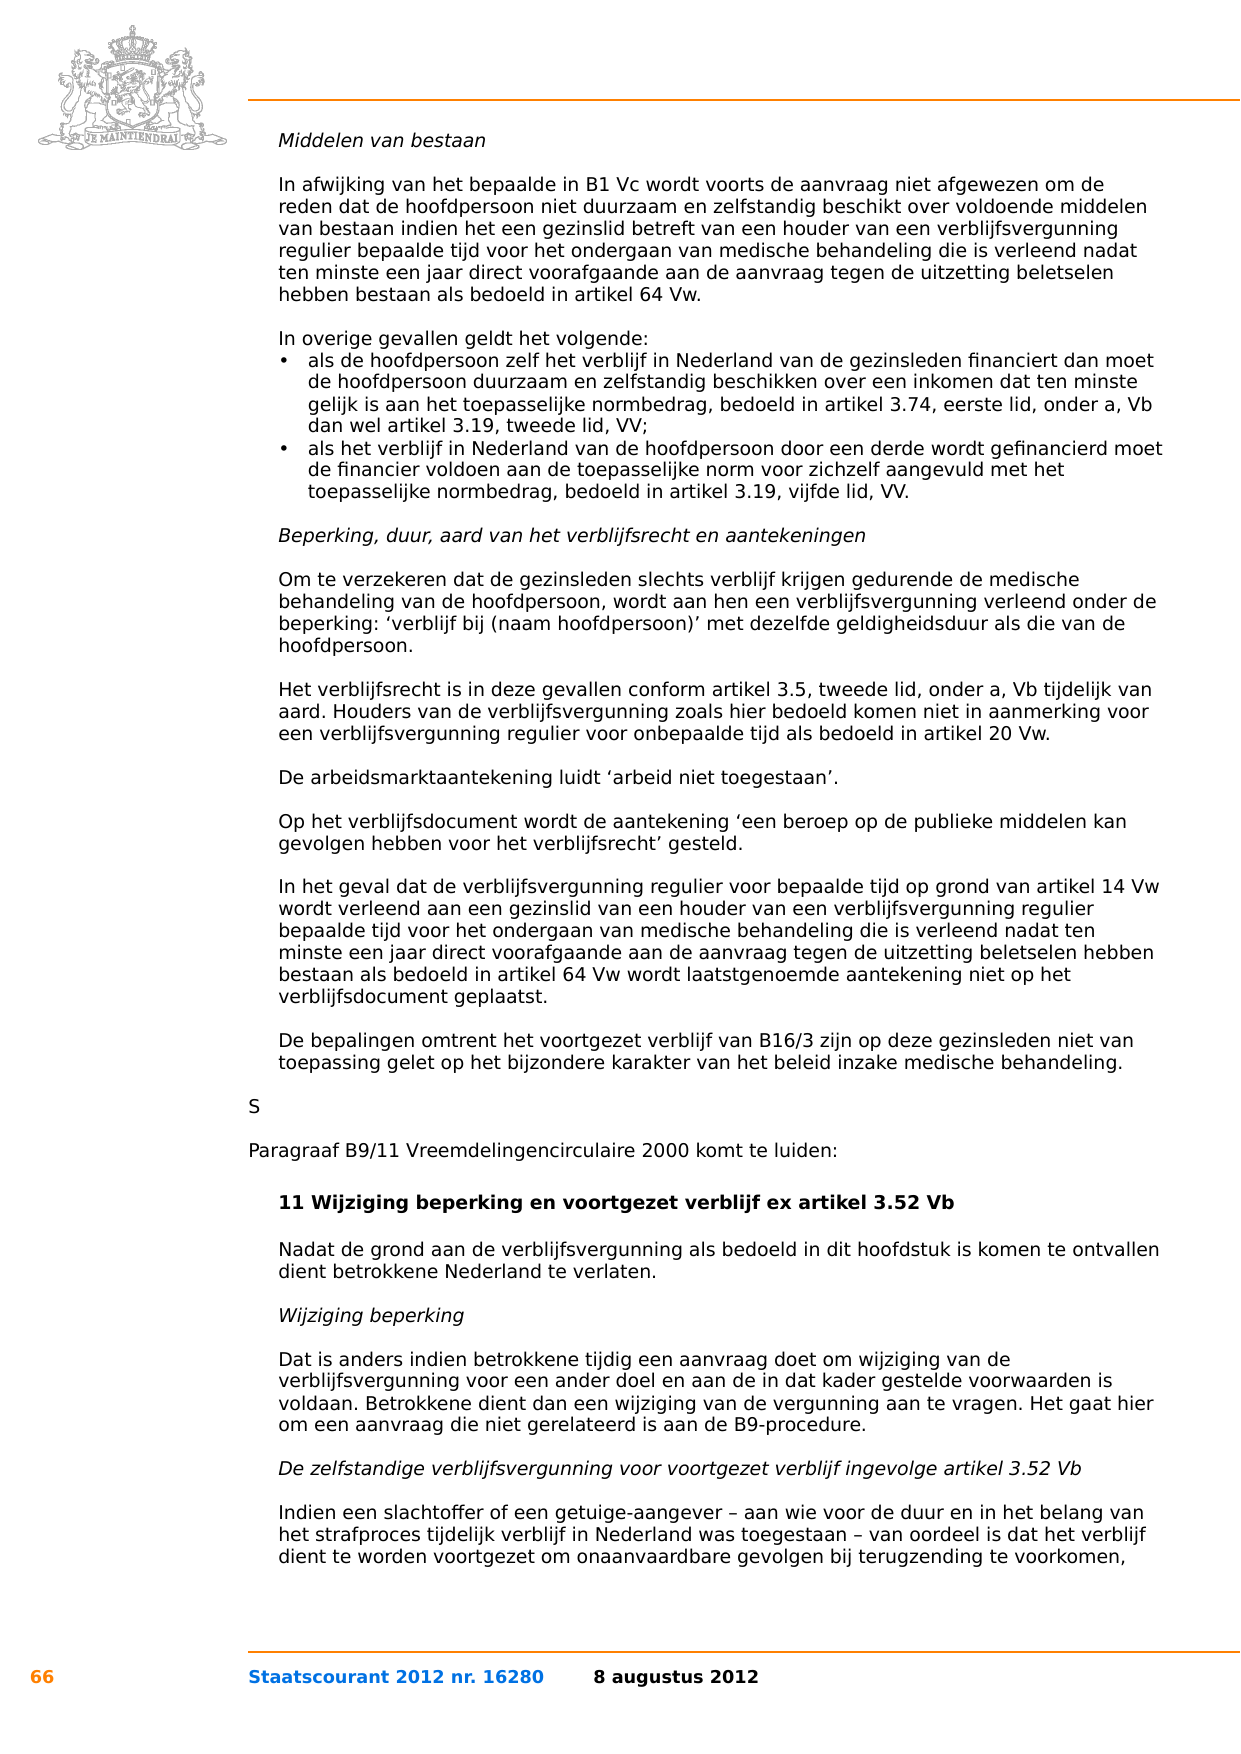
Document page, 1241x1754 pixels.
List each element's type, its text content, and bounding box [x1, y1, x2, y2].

text Indien een slachtoffer of een getuige-aangever – aan wie voor de duur en in het belang van het strafproces tijdelijk verblijf in Nederland was toegestaan – van oordeel is dat het verblijf dient te worden voortgezet om onaanvaardbare gevolgen bij terugzending te voorkomen, [278, 1502, 1163, 1568]
subtitle De zelfstandige verblijfsvergunning voor voortgezet verblijf ingevolge artikel 3.52 Vb [278, 1458, 1163, 1480]
subtitle Wijziging beperking [278, 1304, 1163, 1327]
text Nadat de grond aan de verblijfsvergunning als bedoeld in dit hoofdstuk is komen te ontvallen dient betrokkene Nederland te verlaten. [278, 1239, 1163, 1283]
text • als het verblijf in Nederland van de hoofdpersoon door een derde wordt gefinancierd moet de financier voldoen aan de toepasselijke norm voor zichzelf aangevuld met het toepasselijke normbedrag, bedoeld in artikel 3.19, vijfde lid, VV. [278, 437, 1163, 503]
text In het geval dat de verblijfsvergunning regulier voor bepaalde tijd op grond van artikel 14 Vw wordt verleend aan een gezinslid van een houder van een verblijfsvergunning regulier bepaalde tijd voor het ondergaan van medische behandeling die is verleend nadat ten minste een jaar direct voorafgaande aan de aanvraag tegen de uitzetting beletselen hebben bestaan als bedoeld in artikel 64 Vw wordt laatstgenoemde aantekening niet op het verblijfsdocument geplaatst. [278, 876, 1163, 1008]
text In afwijking van het bepaalde in B1 Vc wordt voorts de aanvraag niet afgewezen om de reden dat de hoofdpersoon niet duurzaam en zelfstandig beschikt over voldoende middelen van bestaan indien het een gezinslid betreft van een houder van een verblijfsvergunning regulier bepaalde tijd voor het ondergaan van medische behandeling die is verleend nadat ten minste een jaar direct voorafgaande aan de aanvraag tegen de uitzetting beletselen hebben bestaan als bedoeld in artikel 64 Vw. [278, 174, 1163, 306]
picture [38, 25, 227, 150]
text • als de hoofdpersoon zelf het verblijf in Nederland van de gezinsleden financiert dan moet de hoofdpersoon duurzaam en zelfstandig beschikken over een inkomen dat ten minste gelijk is aan het toepasselijke normbedrag, bedoeld in artikel 3.74, eerste lid, onder a, Vb dan wel artikel 3.19, tweede lid, VV; [278, 349, 1163, 437]
text De arbeidsmarktaantekening luidt ‘arbeid niet toegestaan’. [278, 767, 1163, 789]
text Dat is anders indien betrokkene tijdig een aanvraag doet om wijziging van de verblijfsvergunning voor een ander doel en aan de in dat kader gestelde voorwaarden is voldaan. Betrokkene dient dan een wijziging van de vergunning aan te vragen. Het gaat hier om een aanvraag die niet gerelateerd is aan de B9-procedure. [278, 1348, 1163, 1436]
text Het verblijfsrecht is in deze gevallen conform artikel 3.5, tweede lid, onder a, Vb tijdelijk van aard. Houders van de verblijfsvergunning zoals hier bedoeld komen niet in aanmerking voor een verblijfsvergunning regulier voor onbepaalde tijd als bedoeld in artikel 20 Vw. [278, 679, 1163, 745]
subtitle Beperking, duur, aard van het verblijfsrecht en aantekeningen [278, 525, 1163, 547]
text In overige gevallen geldt het volgende: [278, 327, 1163, 349]
subtitle Middelen van bestaan [278, 130, 1163, 152]
text De bepalingen omtrent het voortgezet verblijf van B16/3 zijn op deze gezinsleden niet van toepassing gelet op het bijzondere karakter van het beleid inzake medische behandeling. [278, 1030, 1163, 1074]
text Om te verzekeren dat de gezinsleden slechts verblijf krijgen gedurende de medische behandeling van de hoofdpersoon, wordt aan hen een verblijfsvergunning verleend onder de beperking: ‘verblijf bij (naam hoofdpersoon)’ met dezelfde geldigheidsduur als die van de hoofdpersoon. [278, 569, 1163, 657]
subtitle 11 Wijziging beperking en voortgezet verblijf ex artikel 3.52 Vb [278, 1192, 1163, 1214]
text S [248, 1096, 1163, 1118]
text Paragraaf B9/11 Vreemdelingencirculaire 2000 komt te luiden: [248, 1140, 1163, 1162]
text Op het verblijfsdocument wordt de aantekening ‘een beroep op de publieke middelen kan gevolgen hebben voor het verblijfsrecht’ gesteld. [278, 811, 1163, 854]
